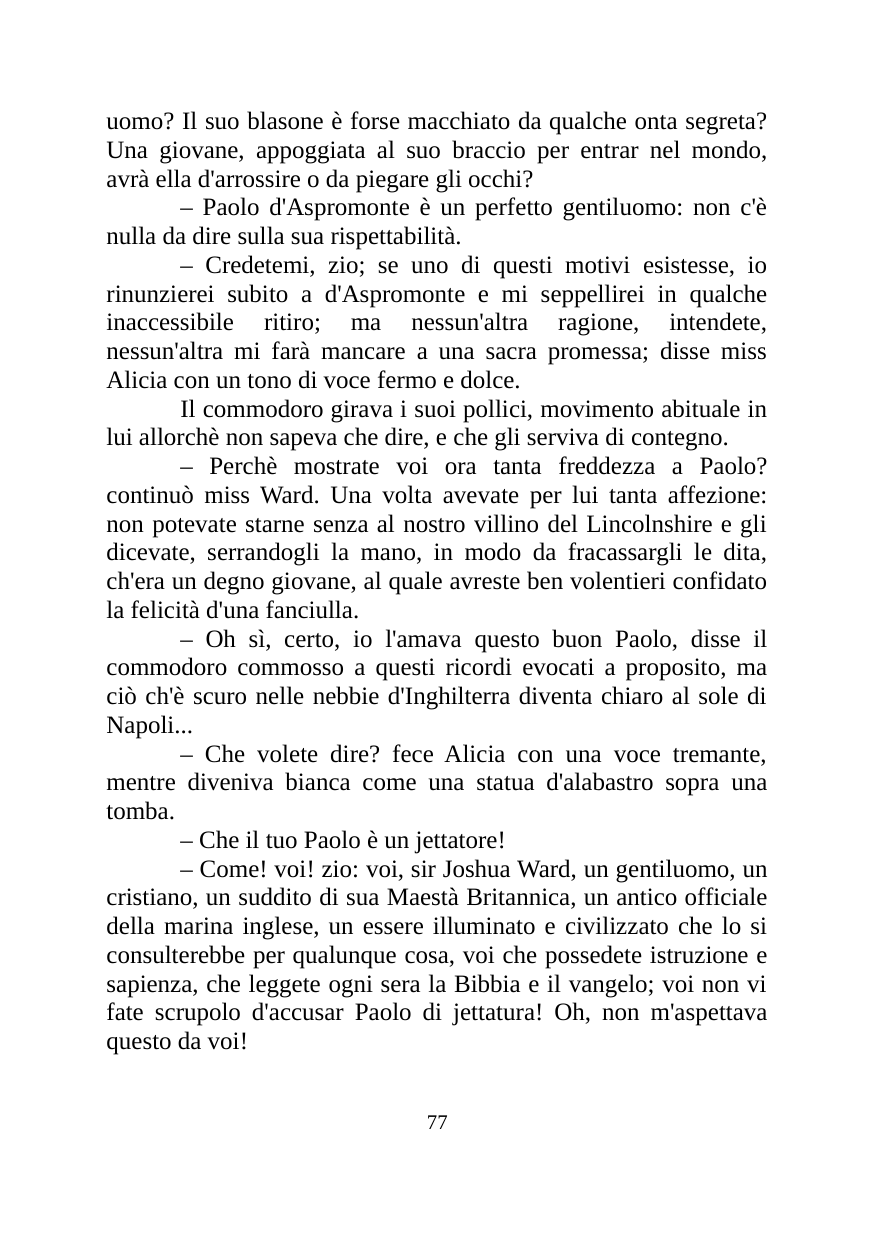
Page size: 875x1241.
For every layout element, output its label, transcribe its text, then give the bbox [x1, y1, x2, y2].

text – Paolo d'Aspromonte è un perfetto gentiluomo: non c'è nulla da dire sulla sua rispettabilità. [106, 192, 768, 250]
text – Credetemi, zio; se uno di questi motivi esistesse, io rinunzierei subito a d'Aspromonte e mi seppellirei in qualche inaccessibile ritiro; ma nessun'altra ragione, intendete, nessun'altra mi farà mancare a una sacra promessa; disse miss Alicia con un tono di voce fermo e dolce. [106, 250, 768, 394]
text uomo? Il suo blasone è forse macchiato da qualche onta segreta? Una giovane, appoggiata al suo braccio per entrar nel mondo, avrà ella d'arrossire o da piegare gli occhi? [106, 106, 768, 192]
text – Oh sì, certo, io l'amava questo buon Paolo, disse il commodoro commosso a questi ricordi evocati a proposito, ma ciò ch'è scuro nelle nebbie d'Inghilterra diventa chiaro al sole di Napoli... [106, 624, 768, 739]
text – Perchè mostrate voi ora tanta freddezza a Paolo? continuò miss Ward. Una volta avevate per lui tanta affezione: non potevate starne senza al nostro villino del Lincolnshire e gli dicevate, serrandogli la mano, in modo da fracassargli le dita, ch'era un degno giovane, al quale avreste ben volentieri confidato la felicità d'una fanciulla. [106, 451, 768, 624]
text – Che volete dire? fece Alicia con una voce tremante, mentre diveniva bianca come una statua d'alabastro sopra una tomba. [106, 739, 768, 825]
text – Che il tuo Paolo è un jettatore! [106, 825, 768, 854]
text Il commodoro girava i suoi pollici, movimento abituale in lui allorchè non sapeva che dire, e che gli serviva di contegno. [106, 394, 768, 451]
text – Come! voi! zio: voi, sir Joshua Ward, un gentiluomo, un cristiano, un suddito di sua Maestà Britannica, un antico officiale della marina inglese, un essere illuminato e civilizzato che lo si consulterebbe per qualunque cosa, voi che possedete istruzione e sapienza, che leggete ogni sera la Bibbia e il vangelo; voi non vi fate scrupolo d'accusar Paolo di jettatura! Oh, non m'aspettava questo da voi! [106, 854, 768, 1055]
